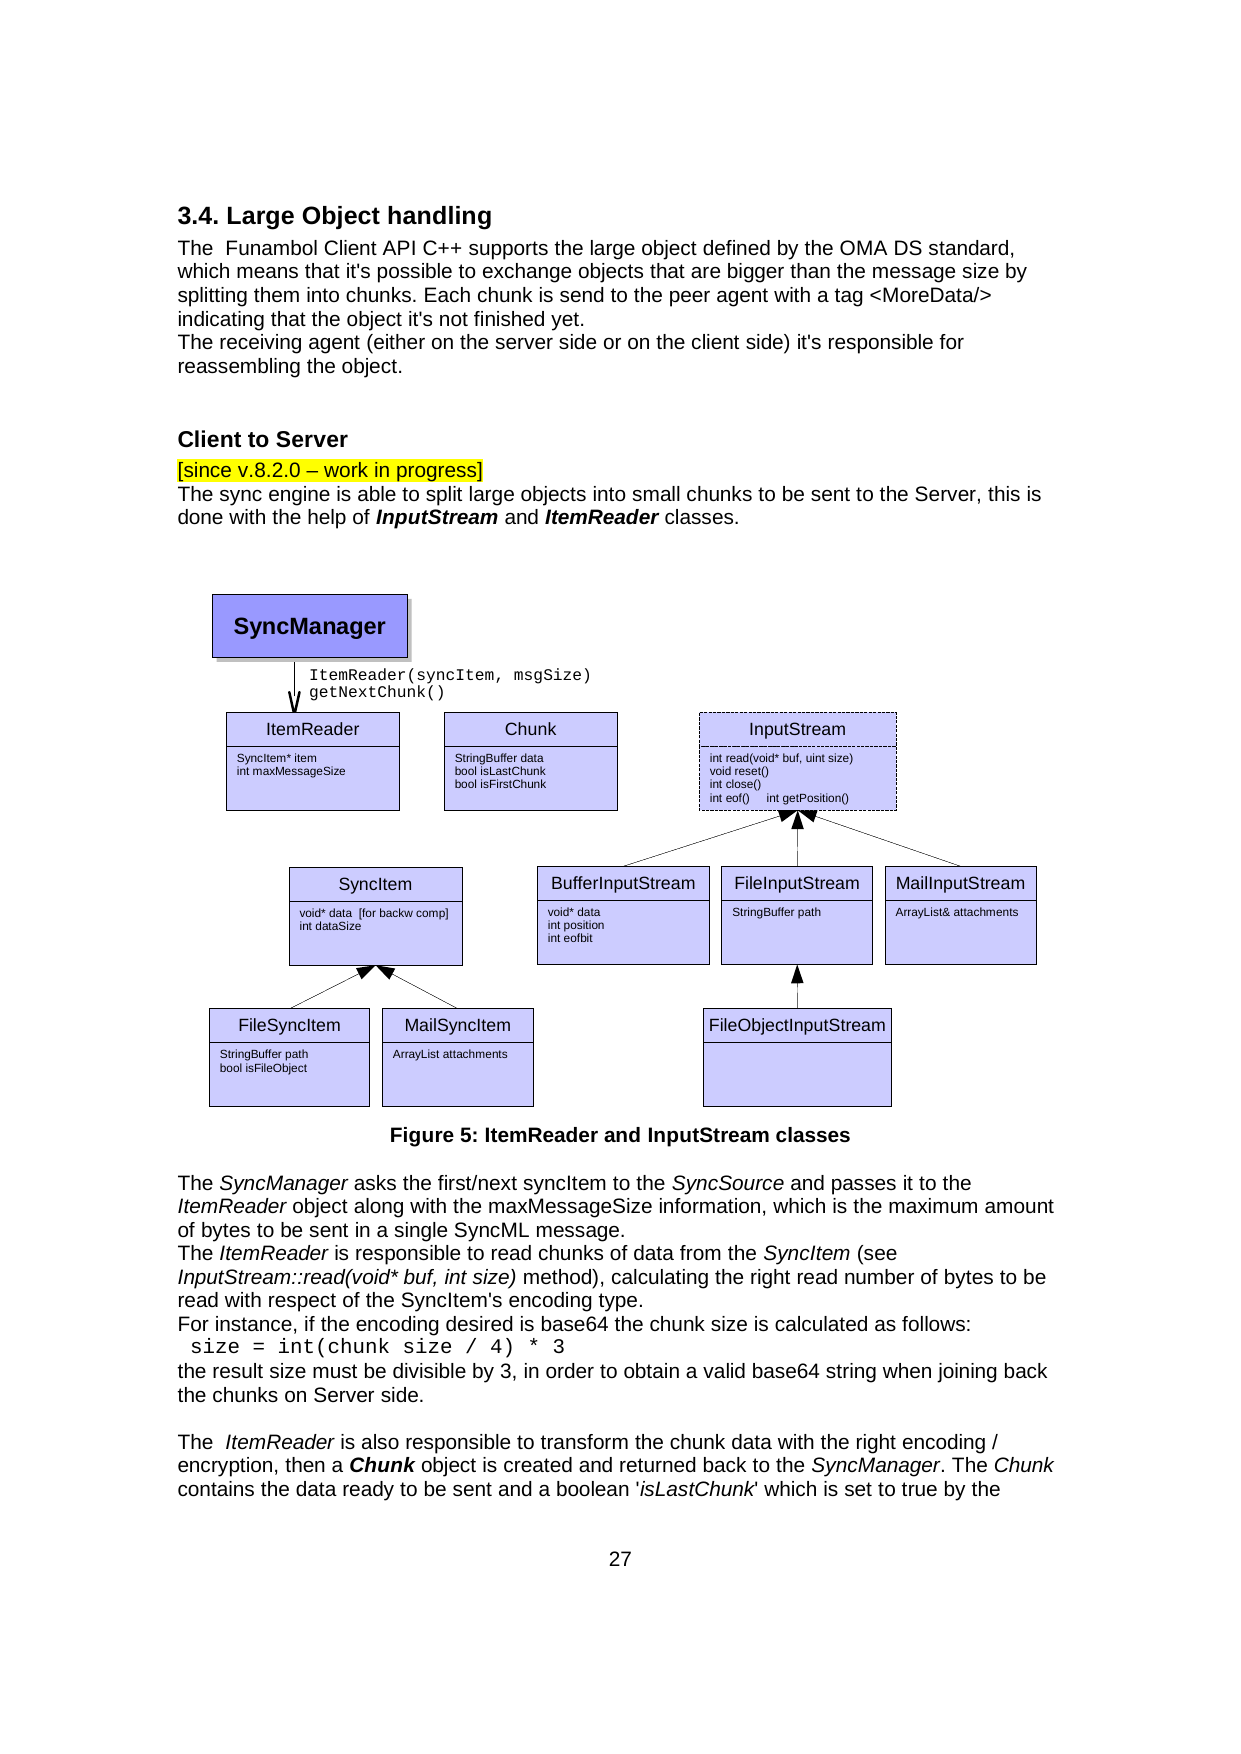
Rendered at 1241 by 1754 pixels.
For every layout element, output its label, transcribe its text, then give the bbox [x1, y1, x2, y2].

text size = int(chunk size / 4) * 3 [177, 1336, 1063, 1360]
text The ItemReader is responsible to read chunks of data from the SyncItem (see InputStream::read(void* buf, int size) method), calculating the right read number of bytes to be read with respect of the SyncItem's encoding type. [177, 1242, 1063, 1312]
text For instance, if the encoding desired is base64 the chunk size is calculated as follows: [177, 1312, 1063, 1336]
subtitle Large Object handling [177, 202, 1063, 230]
text Figure 5: ItemReader and InputStream classes [201, 587, 1040, 1147]
text The receiving agent (either on the server side or on the client side) it's responsible for reassembling the object. [177, 331, 1063, 378]
text The ItemReader is also responsible to transform the chunk data with the right encoding / encryption, then a Chunk object is created and returned back to the SyncManager. The Chunk contains the data ready to be sent and a boolean 'isLastChunk' which is set to true by the [177, 1430, 1063, 1501]
text the result size must be divisible by 3, in order to obtain a valid base64 string when joining back the chunks on Server side. [177, 1360, 1063, 1407]
text [201, 562, 1040, 587]
text The sync engine is able to split large objects into small chunks to be sent to the Server, this is done with the help of InputStream and ItemReader classes. [177, 482, 1063, 529]
text The Funambol Client API C++ supports the large object defined by the OMA DS standard, which means that it's possible to exchange objects that are bigger than the message size by splitting them into chunks. Each chunk is send to the peer agent with a tag <MoreData/> indicating that the object it's not finished yet. [177, 236, 1063, 331]
text The SyncManager asks the first/next syncItem to the SyncSource and passes it to the ItemReader object along with the maxMessageSize information, which is the maximum amount of bytes to be sent in a single SyncML message. [177, 529, 1063, 1242]
subtitle Client to Server [177, 426, 1063, 452]
text [since v.8.2.0 – work in progress] [177, 458, 1063, 482]
